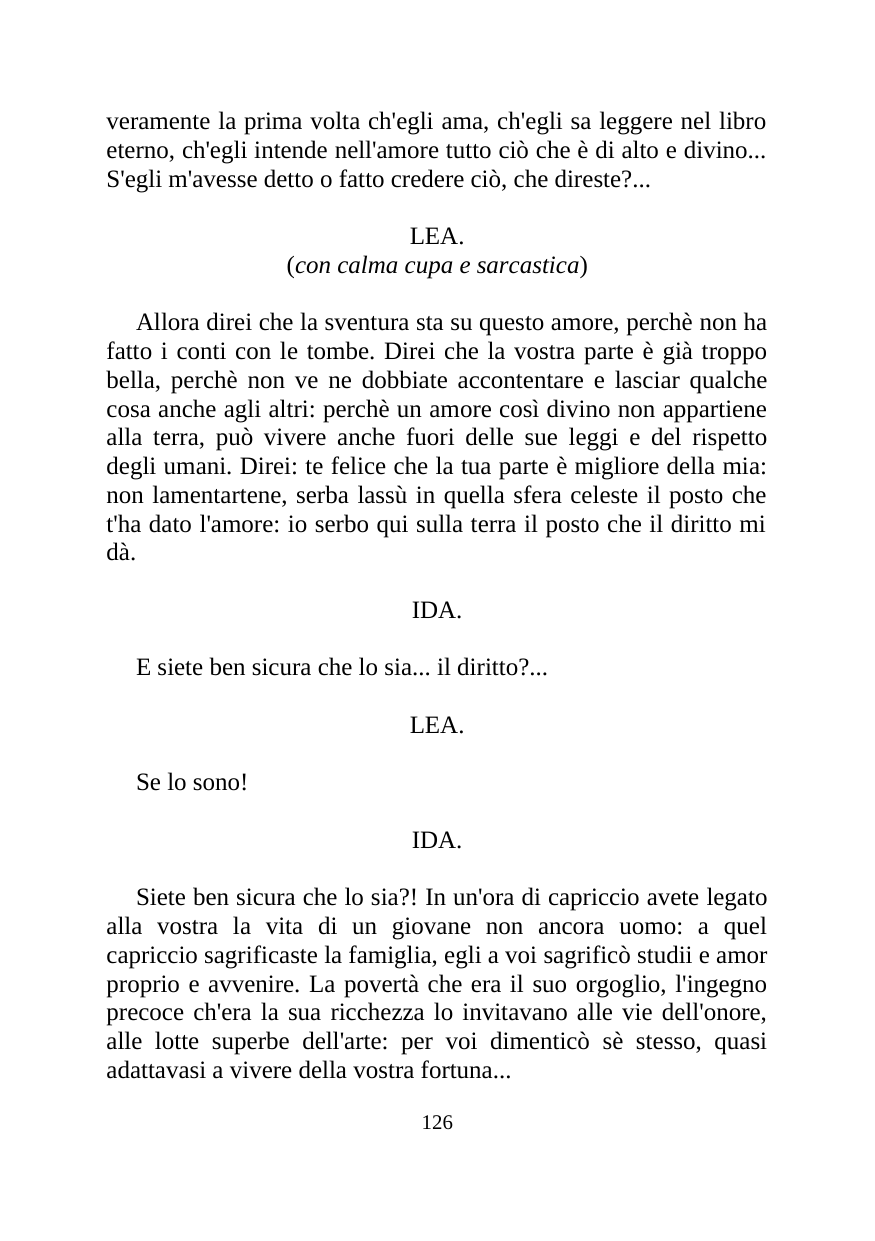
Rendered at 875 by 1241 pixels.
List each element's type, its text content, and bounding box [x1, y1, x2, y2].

text IDA. [106, 825, 768, 854]
text Se lo sono! [106, 767, 768, 796]
text LEA. [106, 221, 768, 250]
text IDA. [106, 595, 768, 624]
text (con calma cupa e sarcastica) [106, 250, 768, 279]
text veramente la prima volta ch'egli ama, ch'egli sa leggere nel libro eterno, ch'egli intende nell'amore tutto ciò che è di alto e divino... S'egli m'avesse detto o fatto credere ciò, che direste?... [106, 106, 768, 192]
text E siete ben sicura che lo sia... il diritto?... [106, 652, 768, 681]
text Allora direi che la sventura sta su questo amore, perchè non ha fatto i conti con le tombe. Direi che la vostra parte è già troppo bella, perchè non ve ne dobbiate accontentare e lasciar qualche cosa anche agli altri: perchè un amore così divino non appartiene alla terra, può vivere anche fuori delle sue leggi e del rispetto degli umani. Direi: te felice che la tua parte è migliore della mia: non lamentartene, serba lassù in quella sfera celeste il posto che t'ha dato l'amore: io serbo qui sulla terra il posto che il diritto mi dà. [106, 307, 768, 566]
text LEA. [106, 710, 768, 739]
text Siete ben sicura che lo sia?! In un'ora di capriccio avete legato alla vostra la vita di un giovane non ancora uomo: a quel capriccio sagrificaste la famiglia, egli a voi sagrificò studii e amor proprio e avvenire. La povertà che era il suo orgoglio, l'ingegno precoce ch'era la sua ricchezza lo invitavano alle vie dell'onore, alle lotte superbe dell'arte: per voi dimenticò sè stesso, quasi adattavasi a vivere della vostra fortuna... [106, 882, 768, 1084]
